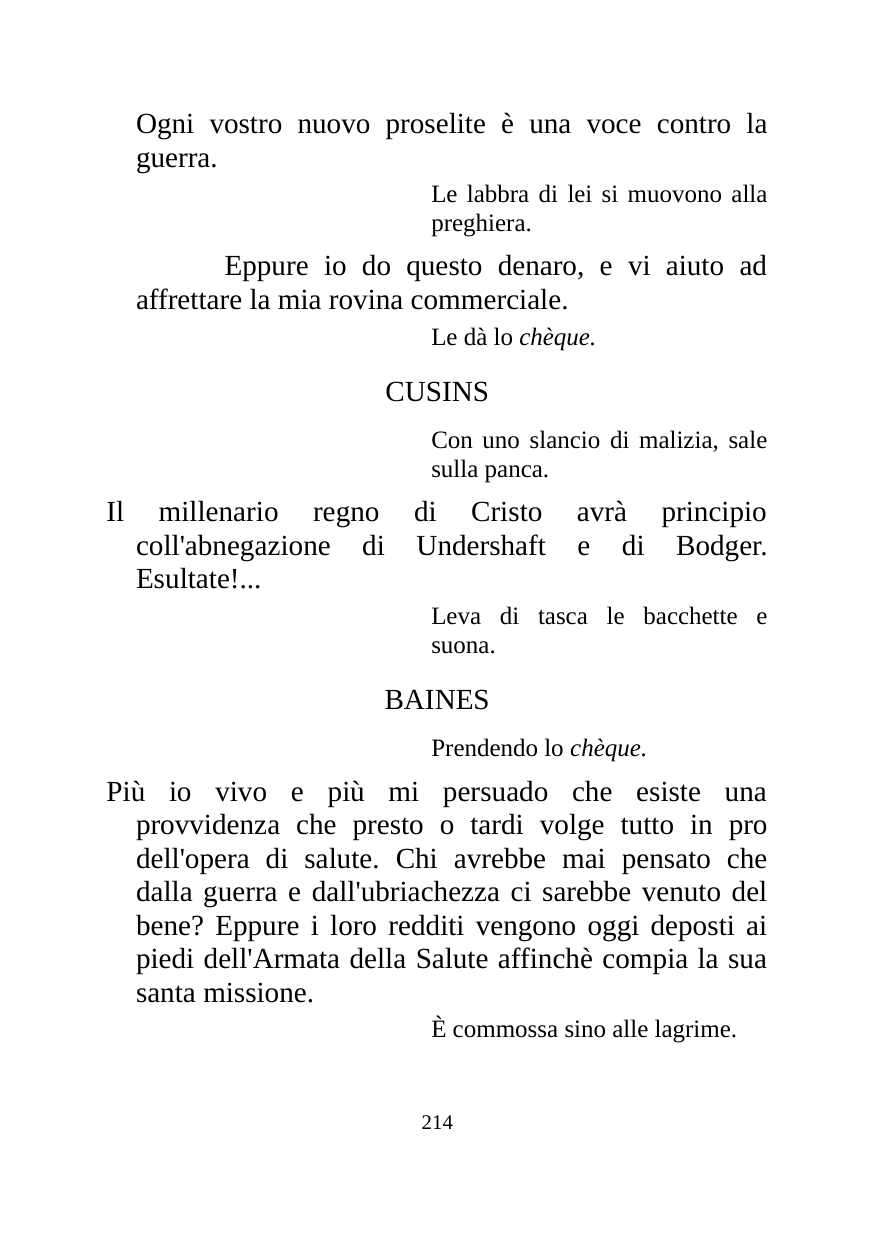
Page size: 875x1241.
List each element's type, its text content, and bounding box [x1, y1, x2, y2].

text Le labbra di lei si muovono alla preghiera. [431, 179, 768, 237]
text È commossa sino alle lagrime. [431, 1014, 768, 1043]
text Più io vivo e più mi persuado che esiste una provvidenza che presto o tardi volge tutto in pro dell'opera di salute. Chi avrebbe mai pensato che dalla guerra e dall'ubriachezza ci sarebbe venuto del bene? Eppure i loro redditi vengono oggi deposti ai piedi dell'Armata della Salute affinchè compia la sua santa missione. [106, 774, 768, 1008]
text Le dà lo chèque. [431, 322, 768, 350]
text Con uno slancio di malizia, sale sulla panca. [431, 425, 768, 483]
text Prendendo lo chèque. [431, 733, 768, 762]
text CUSINS [106, 374, 768, 407]
text Leva di tasca le bacchette e suona. [431, 601, 768, 658]
text Eppure io do questo denaro, e vi aiuto ad affrettare la mia rovina commerciale. [136, 248, 768, 316]
text Il millenario regno di Cristo avrà principio coll'abnegazione di Undershaft e di Bodger. Esultate!... [106, 494, 768, 595]
text BAINES [106, 682, 768, 716]
text Ogni vostro nuovo proselite è una voce contro la guerra. [136, 106, 768, 173]
